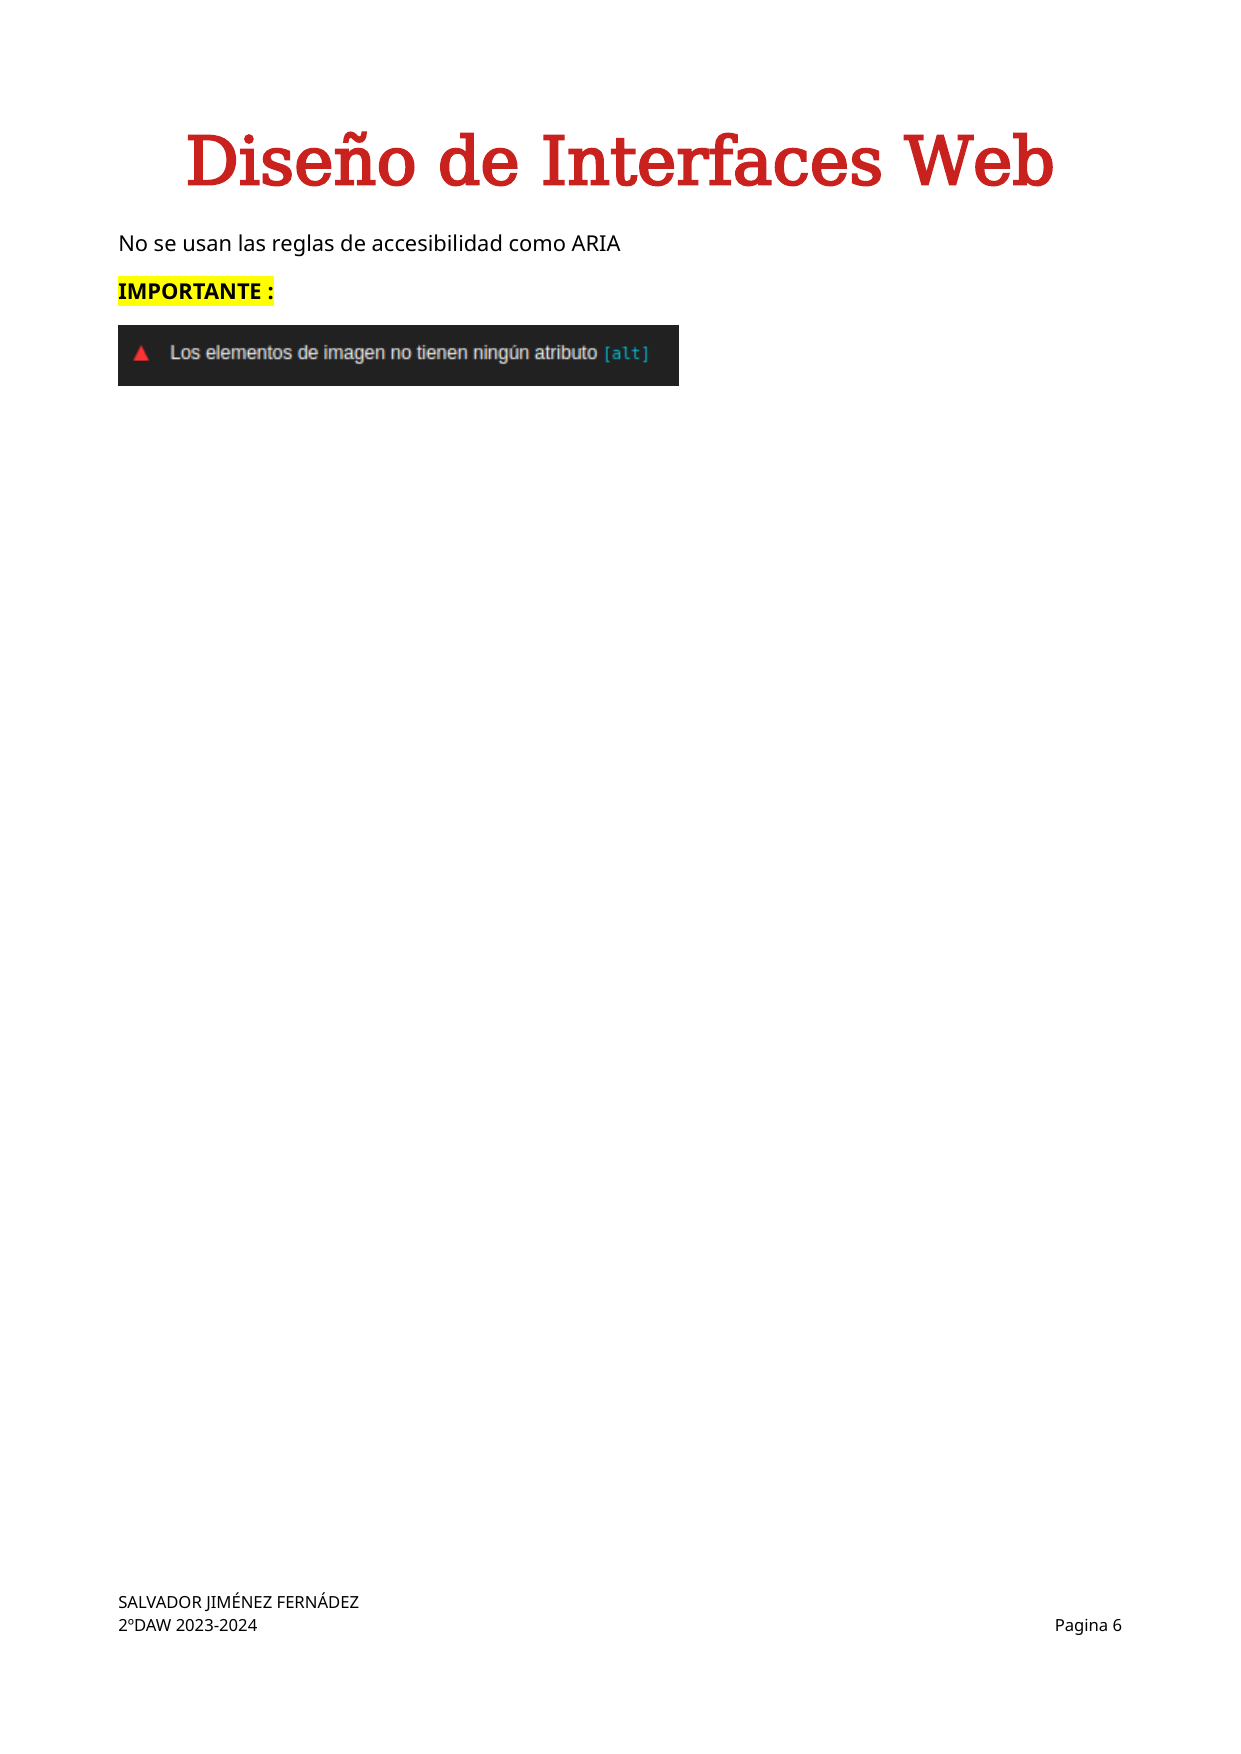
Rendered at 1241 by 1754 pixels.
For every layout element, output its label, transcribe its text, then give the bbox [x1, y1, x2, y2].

text No se usan las reglas de accesibilidad como ARIA [118, 228, 1122, 257]
text IMPORTANTE : [118, 276, 1122, 306]
picture [118, 325, 679, 386]
